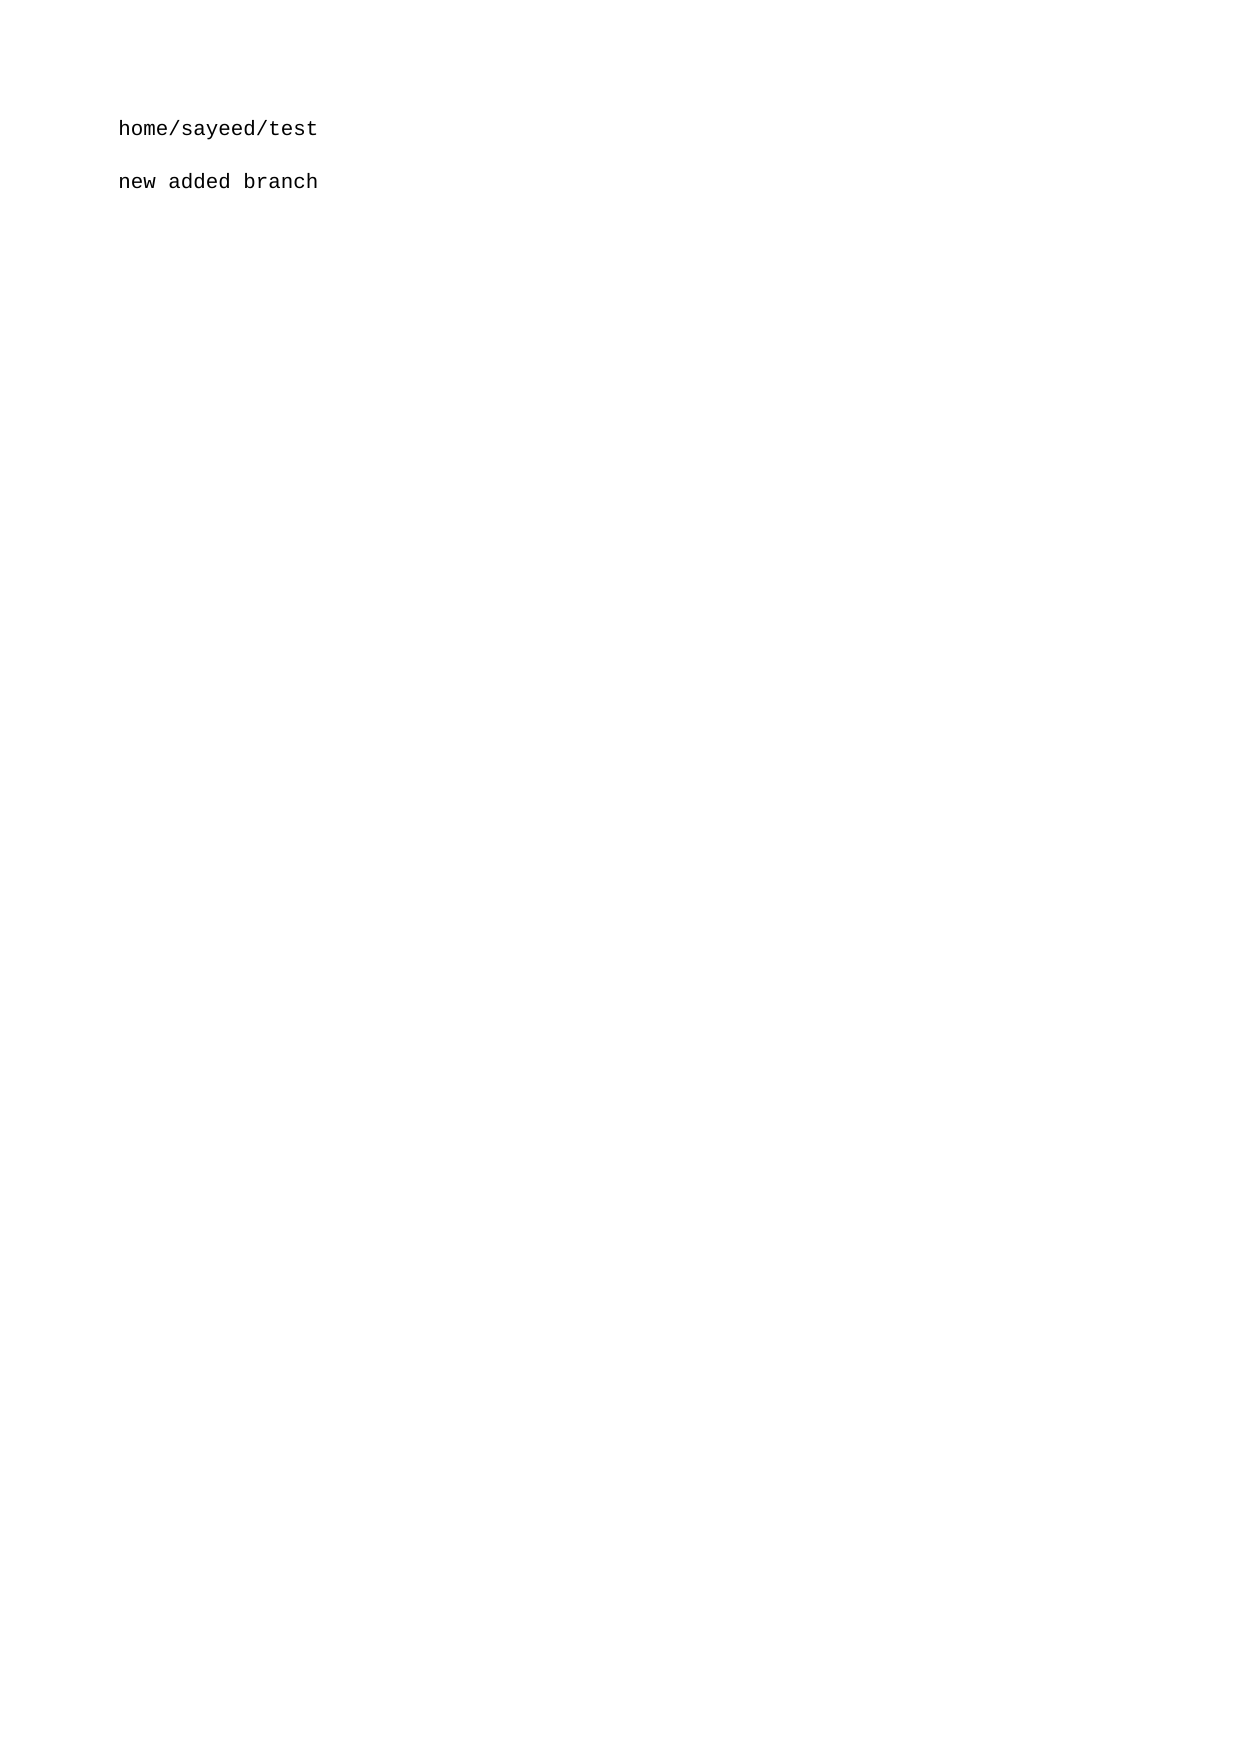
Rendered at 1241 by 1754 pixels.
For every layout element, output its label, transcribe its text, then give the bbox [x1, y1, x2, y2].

text home/sayeed/test [118, 118, 1122, 142]
text new added branch [118, 171, 1122, 195]
